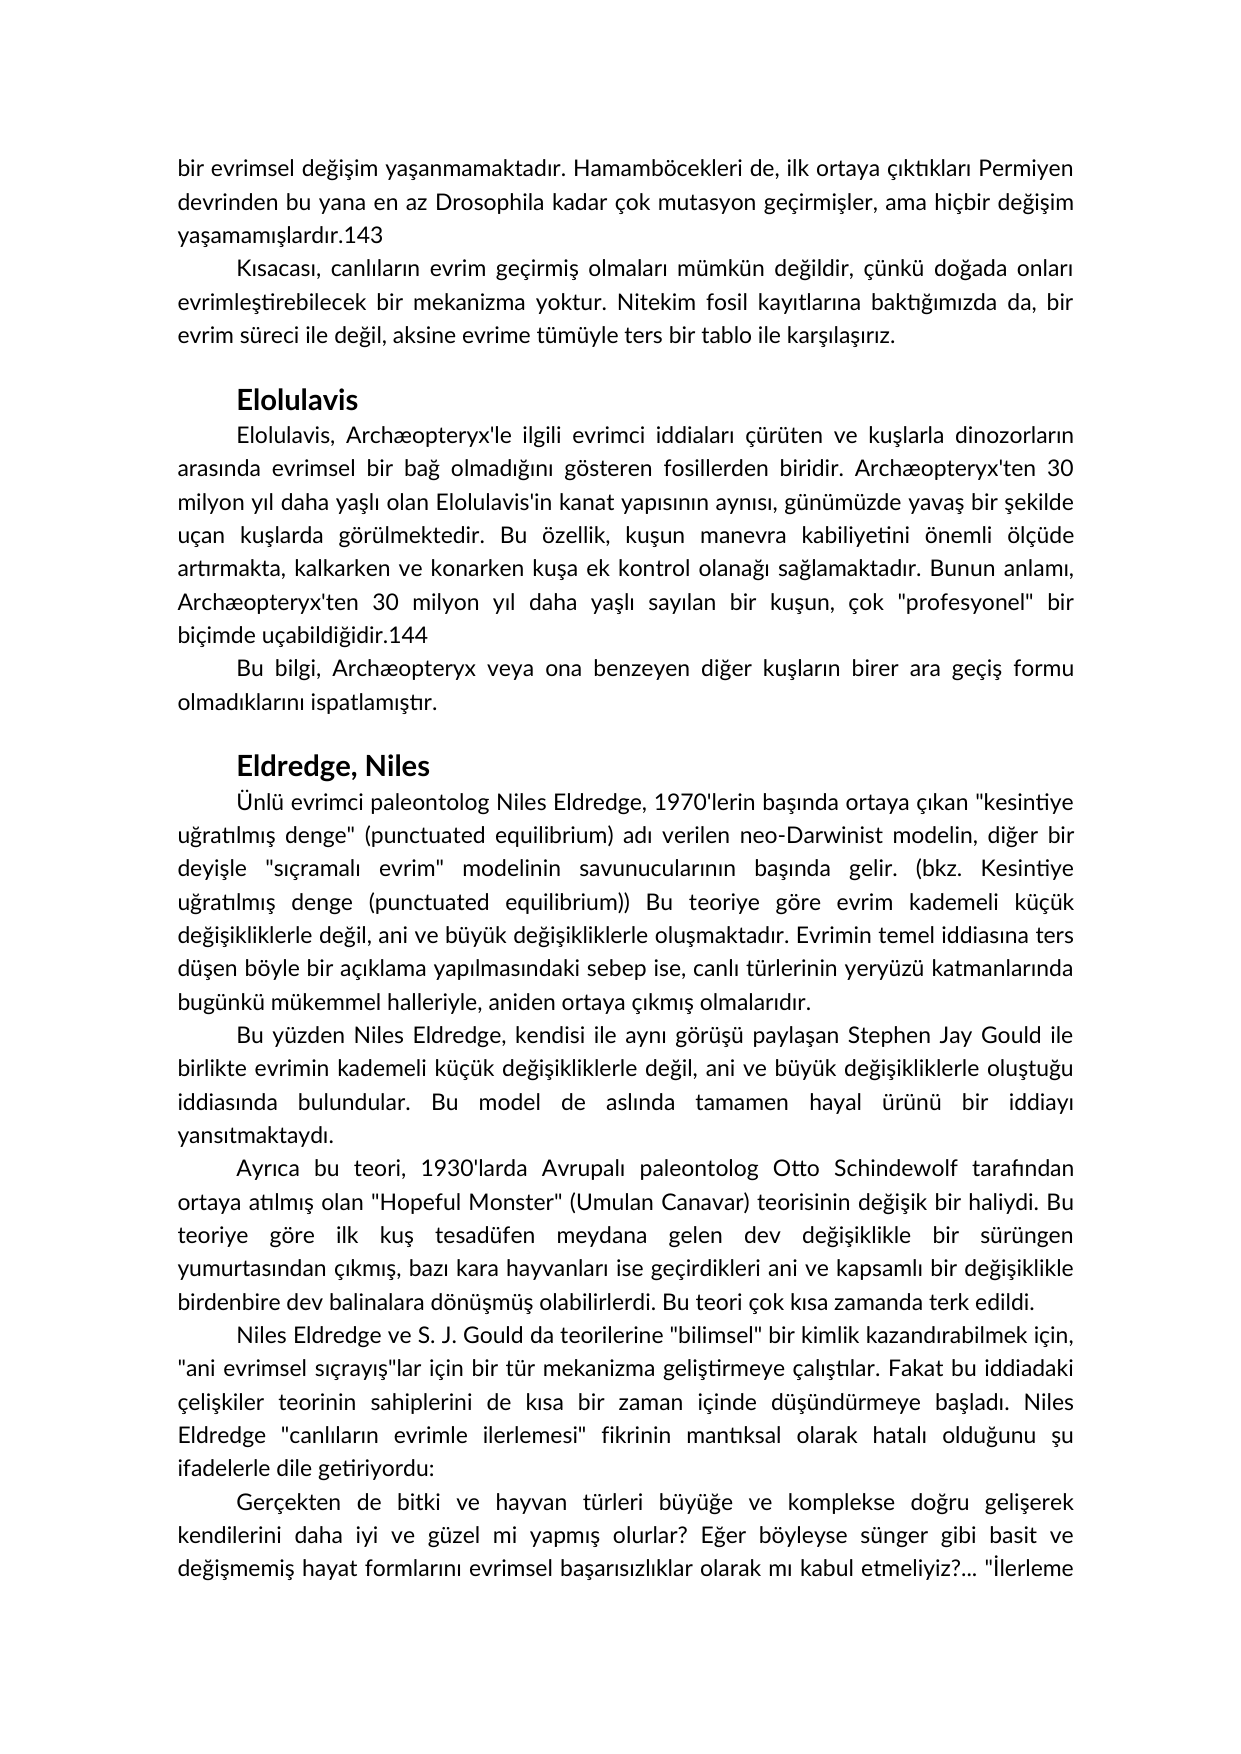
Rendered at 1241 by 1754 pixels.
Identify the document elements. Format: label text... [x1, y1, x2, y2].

subtitle Eldredge, Niles [177, 750, 1075, 783]
text Bu bilgi, Archæopteryx veya ona benzeyen diğer kuşların birer ara geçiş formu olmadıklarını ispatlamıştır. [177, 650, 1075, 717]
text Ünlü evrimci paleontolog Niles Eldredge, 1970'lerin başında ortaya çıkan "kesintiye uğratılmış denge" (punctuated equilibrium) adı verilen neo-Darwinist modelin, diğer bir deyişle "sıçramalı evrim" modelinin savunucularının başında gelir. (bkz. Kesintiye uğratılmış denge (punctuated equilibrium)) Bu teoriye göre evrim kademeli küçük değişikliklerle değil, ani ve büyük değişikliklerle oluşmaktadır. Evrimin temel iddiasına ters düşen böyle bir açıklama yapılmasındaki sebep ise, canlı türlerinin yeryüzü katmanlarında bugünkü mükemmel halleriyle, aniden ortaya çıkmış olmalarıdır. [177, 783, 1075, 1017]
text bir evrimsel değişim yaşanmamaktadır. Hamamböcekleri de, ilk ortaya çıktıkları Permiyen devrinden bu yana en az Drosophila kadar çok mutasyon geçirmişler, ama hiçbir değişim yaşamamışlardır.143 [177, 150, 1075, 250]
text Bu yüzden Niles Eldredge, kendisi ile aynı görüşü paylaşan Stephen Jay Gould ile birlikte evrimin kademeli küçük değişikliklerle değil, ani ve büyük değişikliklerle oluştuğu iddiasında bulundular. Bu model de aslında tamamen hayal ürünü bir iddiayı yansıtmaktaydı. [177, 1017, 1075, 1150]
text Gerçekten de bitki ve hayvan türleri büyüğe ve komplekse doğru gelişerek kendilerini daha iyi ve güzel mi yapmış olurlar? Eğer böyleyse sünger gibi basit ve değişmemiş hayat formlarını evrimsel başarısızlıklar olarak mı kabul etmeliyiz?... "İlerleme [177, 1483, 1075, 1583]
subtitle Elolulavis [177, 383, 1075, 417]
text Niles Eldredge ve S. J. Gould da teorilerine "bilimsel" bir kimlik kazandırabilmek için, "ani evrimsel sıçrayış"lar için bir tür mekanizma geliştirmeye çalıştılar. Fakat bu iddiadaki çelişkiler teorinin sahiplerini de kısa bir zaman içinde düşündürmeye başladı. Niles Eldredge "canlıların evrimle ilerlemesi" fikrinin mantıksal olarak hatalı olduğunu şu ifadelerle dile getiriyordu: [177, 1317, 1075, 1483]
text Kısacası, canlıların evrim geçirmiş olmaları mümkün değildir, çünkü doğada onları evrimleştirebilecek bir mekanizma yoktur. Nitekim fosil kayıtlarına baktığımızda da, bir evrim süreci ile değil, aksine evrime tümüyle ters bir tablo ile karşılaşırız. [177, 250, 1075, 350]
text Elolulavis, Archæopteryx'le ilgili evrimci iddiaları çürüten ve kuşlarla dinozorların arasında evrimsel bir bağ olmadığını gösteren fosillerden biridir. Archæopteryx'ten 30 milyon yıl daha yaşlı olan Elolulavis'in kanat yapısının aynısı, günümüzde yavaş bir şekilde uçan kuşlarda görülmektedir. Bu özellik, kuşun manevra kabiliyetini önemli ölçüde artırmakta, kalkarken ve konarken kuşa ek kontrol olanağı sağlamaktadır. Bunun anlamı, Archæopteryx'ten 30 milyon yıl daha yaşlı sayılan bir kuşun, çok "profesyonel" bir biçimde uçabildiğidir.144 [177, 417, 1075, 650]
text Ayrıca bu teori, 1930'larda Avrupalı paleontolog Otto Schindewolf tarafından ortaya atılmış olan "Hopeful Monster" (Umulan Canavar) teorisinin değişik bir haliydi. Bu teoriye göre ilk kuş tesadüfen meydana gelen dev değişiklikle bir sürüngen yumurtasından çıkmış, bazı kara hayvanları ise geçirdikleri ani ve kapsamlı bir değişiklikle birdenbire dev balinalara dönüşmüş olabilirlerdi. Bu teori çok kısa zamanda terk edildi. [177, 1150, 1075, 1317]
